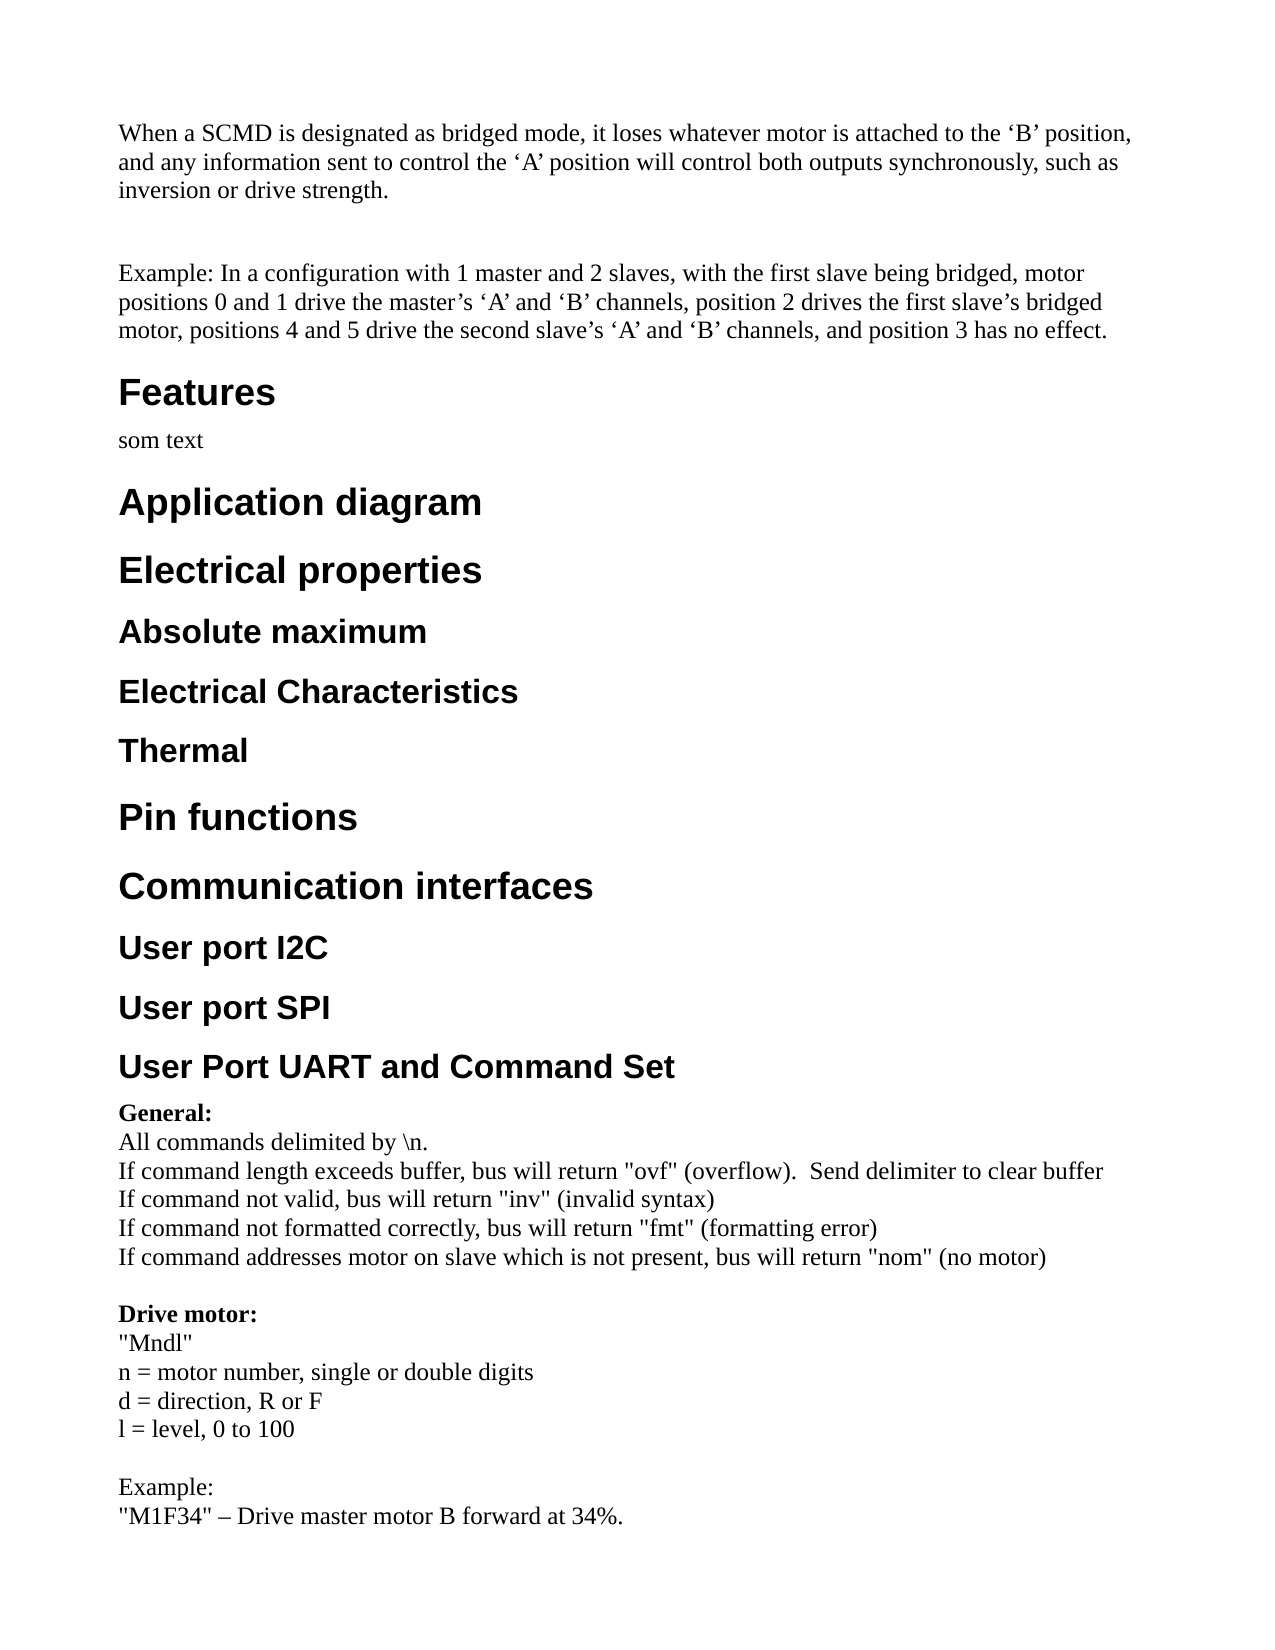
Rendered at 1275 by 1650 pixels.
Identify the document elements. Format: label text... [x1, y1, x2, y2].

subtitle Electrical Characteristics [118, 672, 1157, 711]
subtitle Communication interfaces [118, 864, 1157, 907]
text Example: [118, 1472, 1157, 1501]
text Drive motor: [118, 1299, 1157, 1328]
text If command length exceeds buffer, bus will return "ovf" (overflow). Send delimiter to clear buffer [118, 1156, 1157, 1184]
subtitle User port I2C [118, 928, 1157, 967]
subtitle User port SPI [118, 988, 1157, 1026]
text l = level, 0 to 100 [118, 1414, 1157, 1443]
subtitle User Port UART and Command Set [118, 1047, 1157, 1086]
text If command not valid, bus will return "inv" (invalid syntax) [118, 1184, 1157, 1213]
text n = motor number, single or double digits [118, 1357, 1157, 1386]
subtitle Pin functions [118, 795, 1157, 839]
text When a SCMD is designated as bridged mode, it loses whatever motor is attached to the ‘B’ position, and any information sent to control the ‘A’ position will control both outputs synchronously, such as inversion or drive strength. [118, 118, 1157, 204]
subtitle Electrical properties [118, 548, 1157, 592]
subtitle Application diagram [118, 479, 1157, 523]
text "Mndl" [118, 1328, 1157, 1357]
text d = direction, R or F [118, 1386, 1157, 1414]
subtitle Thermal [118, 731, 1157, 770]
text If command not formatted correctly, bus will return "fmt" (formatting error) [118, 1213, 1157, 1242]
text Example: In a configuration with 1 master and 2 slaves, with the first slave being bridged, motor positions 0 and 1 drive the master’s ‘A’ and ‘B’ channels, position 2 drives the first slave’s bridged motor, positions 4 and 5 drive the second slave’s ‘A’ and ‘B’ channels, and position 3 has no effect. [118, 258, 1157, 344]
subtitle Absolute maximum [118, 612, 1157, 651]
text som text [118, 426, 1157, 454]
text If command addresses motor on slave which is not present, bus will return "nom" (no motor) [118, 1242, 1157, 1271]
text All commands delimited by \n. [118, 1127, 1157, 1156]
text General: [118, 1098, 1157, 1127]
subtitle Features [118, 369, 1157, 413]
text "M1F34" – Drive master motor B forward at 34%. [118, 1501, 1157, 1529]
